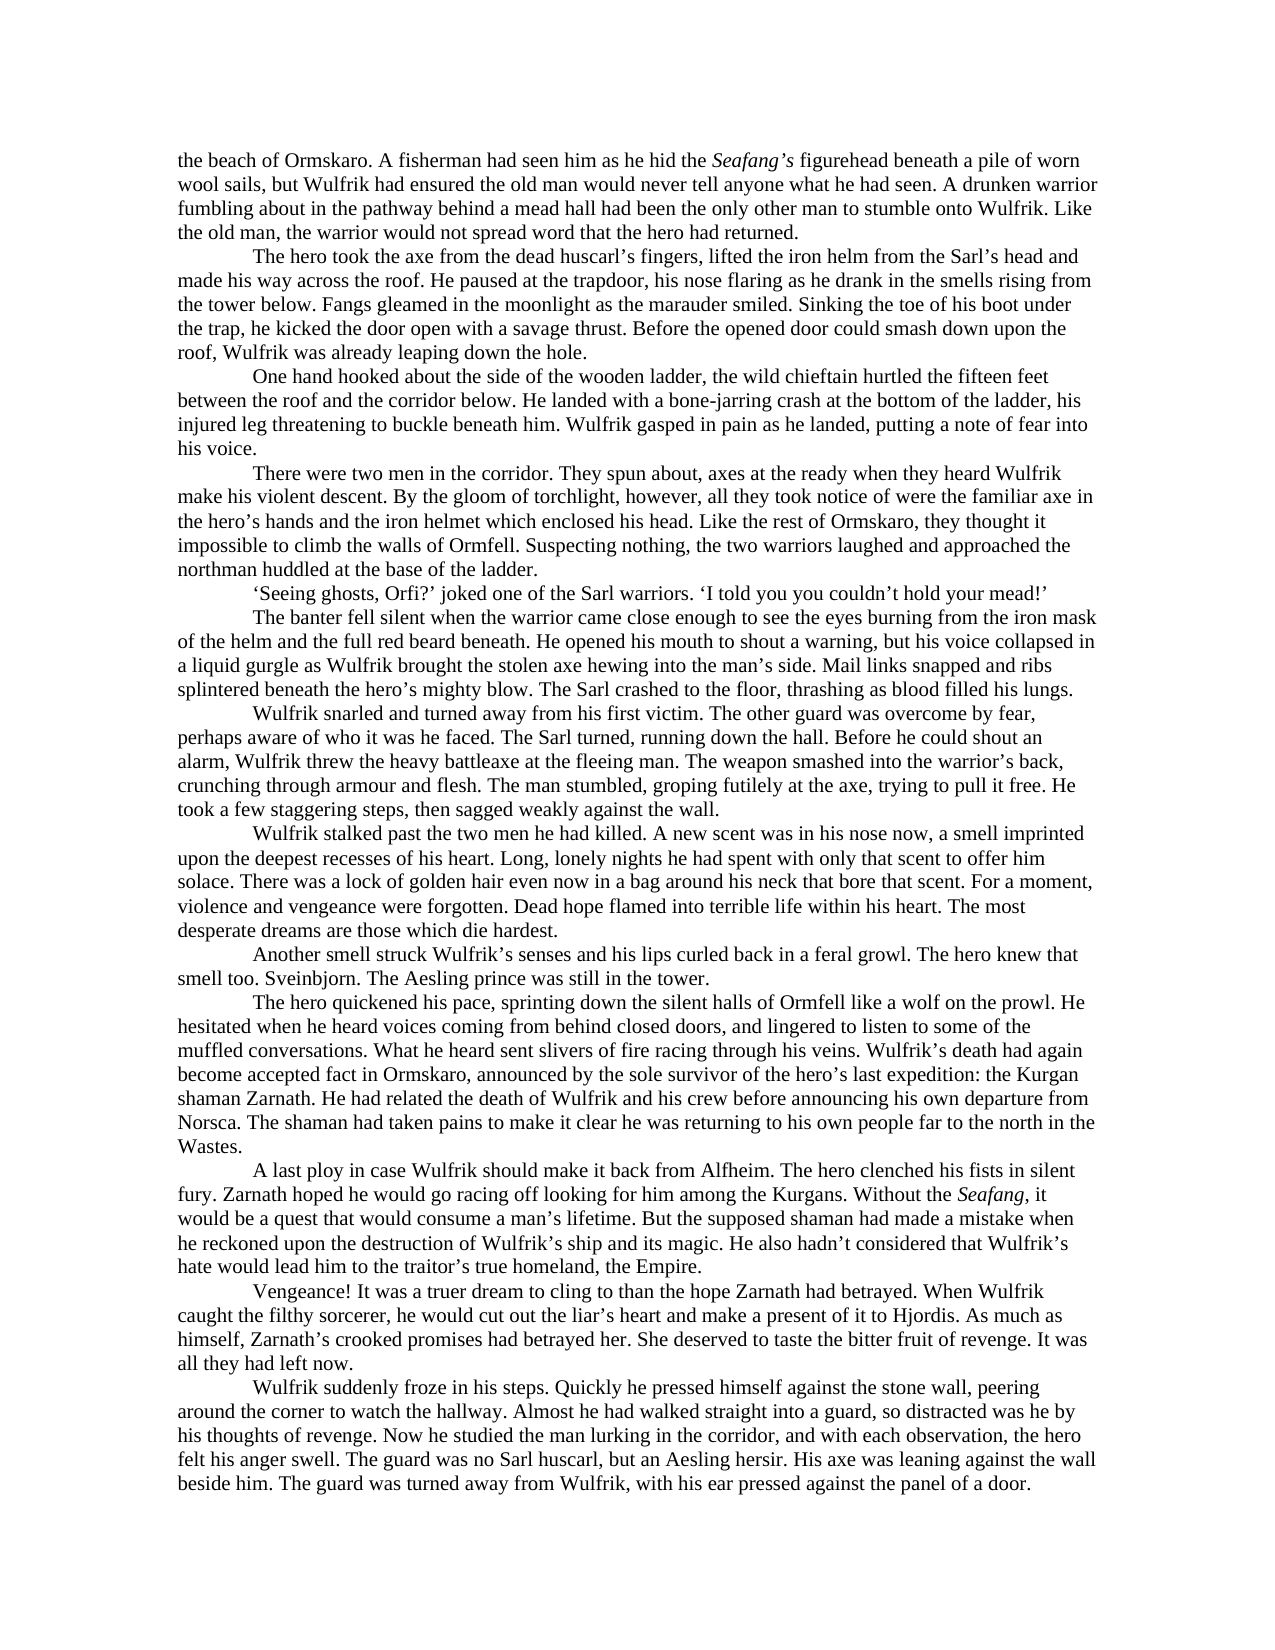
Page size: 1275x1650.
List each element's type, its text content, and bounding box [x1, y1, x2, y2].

text Another smell struck Wulfrik’s senses and his lips curled back in a feral growl. The hero knew that smell too. Sveinbjorn. The Aesling prince was still in the tower. [177, 942, 1098, 990]
text One hand hooked about the side of the wooden ladder, the wild chieftain hurtled the fifteen feet between the roof and the corridor below. He landed with a bone-jarring crash at the bottom of the ladder, his injured leg threatening to buckle beneath him. Wulfrik gasped in pain as he landed, putting a note of fear into his voice. [177, 364, 1098, 460]
text Wulfrik suddenly froze in his steps. Quickly he pressed himself against the stone wall, peering around the corner to watch the hallway. Almost he had walked straight into a guard, so distracted was he by his thoughts of revenge. Now he studied the man lurking in the corridor, and with each observation, the hero felt his anger swell. The guard was no Sarl huscarl, but an Aesling hersir. His axe was leaning against the wall beside him. The guard was turned away from Wulfrik, with his ear pressed against the panel of a door. [177, 1375, 1098, 1495]
text The hero quickened his pace, sprinting down the silent halls of Ormfell like a wolf on the prowl. He hesitated when he heard voices coming from behind closed doors, and lingered to listen to some of the muffled conversations. What he heard sent slivers of fire racing through his veins. Wulfrik’s death had again become accepted fact in Ormskaro, announced by the sole survivor of the hero’s last expedition: the Kurgan shaman Zarnath. He had related the death of Wulfrik and his crew before announcing his own departure from Norsca. The shaman had taken pains to make it clear he was returning to his own people far to the north in the Wastes. [177, 990, 1098, 1158]
text The banter fell silent when the warrior came close enough to see the eyes burning from the iron mask of the helm and the full red beard beneath. He opened his mouth to shout a warning, but his voice collapsed in a liquid gurgle as Wulfrik brought the stolen axe hewing into the man’s side. Mail links snapped and ribs splintered beneath the hero’s mighty blow. The Sarl crashed to the floor, thrashing as blood filled his lungs. [177, 605, 1098, 701]
text the beach of Ormskaro. A fisherman had seen him as he hid the Seafang’s figurehead beneath a pile of worn wool sails, but Wulfrik had ensured the old man would never tell anyone what he had seen. A drunken warrior fumbling about in the pathway behind a mead hall had been the only other man to stumble onto Wulfrik. Like the old man, the warrior would not spread word that the hero had returned. [177, 148, 1098, 244]
text The hero took the axe from the dead huscarl’s fingers, lifted the iron helm from the Sarl’s head and made his way across the roof. He paused at the trapdoor, his nose flaring as he drank in the smells rising from the tower below. Fangs gleamed in the moonlight as the marauder smiled. Sinking the toe of his boot under the trap, he kicked the door open with a savage thrust. Before the opened door could smash down upon the roof, Wulfrik was already leaping down the hole. [177, 244, 1098, 364]
text Wulfrik snarled and turned away from his first victim. The other guard was overcome by fear, perhaps aware of who it was he faced. The Sarl turned, running down the hall. Before he could shout an alarm, Wulfrik threw the heavy battleaxe at the fleeing man. The weapon smashed into the warrior’s back, crunching through armour and flesh. The man stumbled, groping futilely at the axe, trying to pull it free. He took a few staggering steps, then sagged weakly against the wall. [177, 701, 1098, 821]
text Wulfrik stalked past the two men he had killed. A new scent was in his nose now, a smell imprinted upon the deepest recesses of his heart. Long, lonely nights he had spent with only that scent to offer him solace. There was a lock of golden hair even now in a bag around his neck that bore that scent. For a moment, violence and vengeance were forgotten. Dead hope flamed into terrible life within his heart. The most desperate dreams are those which die hardest. [177, 821, 1098, 942]
text ‘Seeing ghosts, Orfi?’ joked one of the Sarl warriors. ‘I told you you couldn’t hold your mead!’ [177, 581, 1098, 605]
text A last ploy in case Wulfrik should make it back from Alfheim. The hero clenched his fists in silent fury. Zarnath hoped he would go racing off looking for him among the Kurgans. Without the Seafang, it would be a quest that would consume a man’s lifetime. But the supposed shaman had made a mistake when he reckoned upon the destruction of Wulfrik’s ship and its magic. He also hadn’t considered that Wulfrik’s hate would lead him to the traitor’s true homeland, the Empire. [177, 1158, 1098, 1278]
text There were two men in the corridor. They spun about, axes at the ready when they heard Wulfrik make his violent descent. By the gloom of torchlight, however, all they took notice of were the familiar axe in the hero’s hands and the iron helmet which enclosed his head. Like the rest of Ormskaro, they thought it impossible to climb the walls of Ormfell. Suspecting nothing, the two warriors laughed and approached the northman huddled at the base of the ladder. [177, 460, 1098, 581]
text Vengeance! It was a truer dream to cling to than the hope Zarnath had betrayed. When Wulfrik caught the filthy sorcerer, he would cut out the liar’s heart and make a present of it to Hjordis. As much as himself, Zarnath’s crooked promises had betrayed her. She deserved to taste the bitter fruit of revenge. It was all they had left now. [177, 1278, 1098, 1375]
